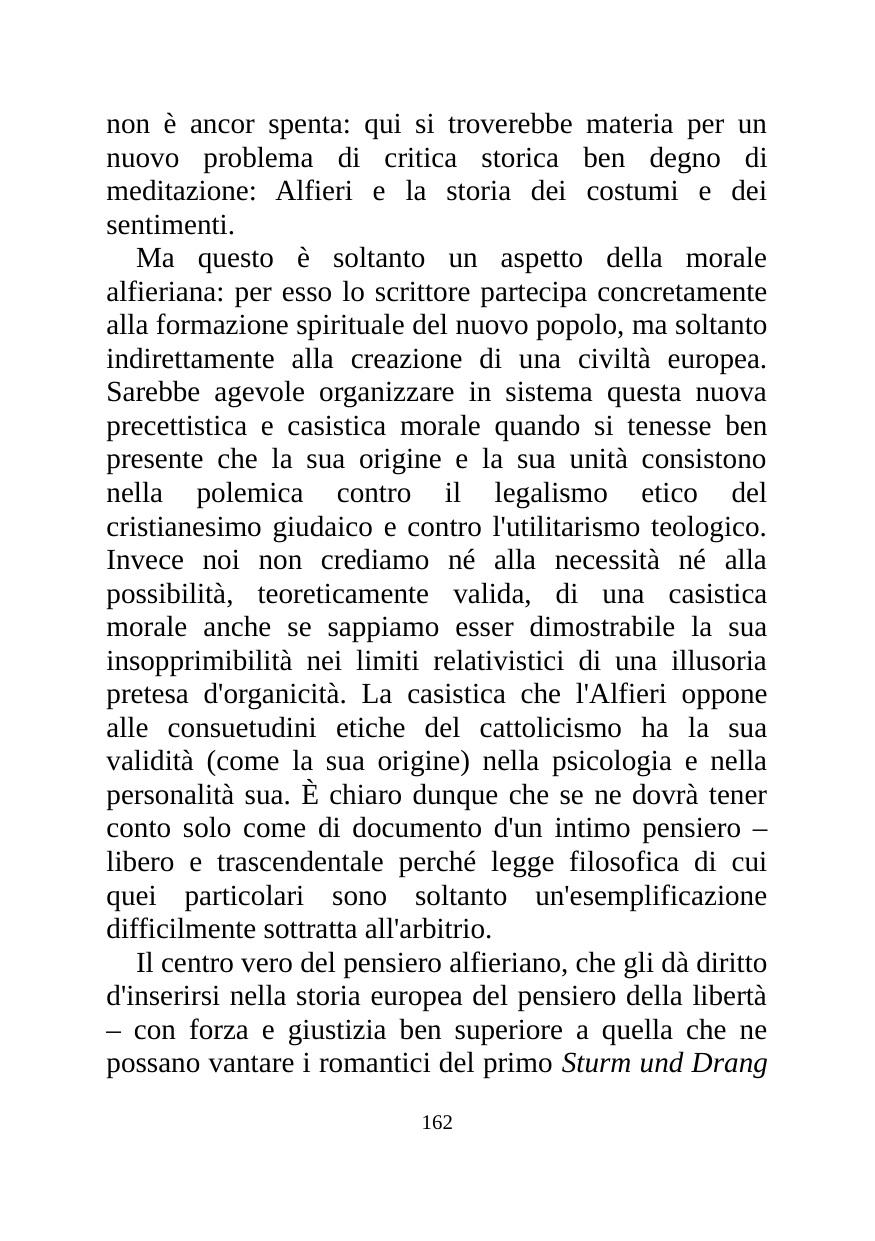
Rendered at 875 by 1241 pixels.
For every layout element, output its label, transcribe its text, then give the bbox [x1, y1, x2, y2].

text Ma questo è soltanto un aspetto della morale alfieriana: per esso lo scrittore partecipa concretamente alla formazione spirituale del nuovo popolo, ma soltanto indirettamente alla creazione di una civiltà europea. Sarebbe agevole organizzare in sistema questa nuova precettistica e casistica morale quando si tenesse ben presente che la sua origine e la sua unità consistono nella polemica contro il legalismo etico del cristianesimo giudaico e contro l'utilitarismo teologico. Invece noi non crediamo né alla necessità né alla possibilità, teoreticamente valida, di una casistica morale anche se sappiamo esser dimostrabile la sua insopprimibilità nei limiti relativistici di una illusoria pretesa d'organicità. La casistica che l'Alfieri oppone alle consuetudini etiche del cattolicismo ha la sua validità (come la sua origine) nella psicologia e nella personalità sua. È chiaro dunque che se ne dovrà tener conto solo come di documento d'un intimo pensiero – libero e trascendentale perché legge filosofica di cui quei particolari sono soltanto un'esemplificazione difficilmente sottratta all'arbitrio. [106, 240, 768, 945]
text Il centro vero del pensiero alfieriano, che gli dà diritto d'inserirsi nella storia europea del pensiero della libertà – con forza e giustizia ben superiore a quella che ne possano vantare i romantici del primo Sturm und Drang [106, 945, 768, 1079]
text non è ancor spenta: qui si troverebbe materia per un nuovo problema di critica storica ben degno di meditazione: Alfieri e la storia dei costumi e dei sentimenti. [106, 106, 768, 240]
